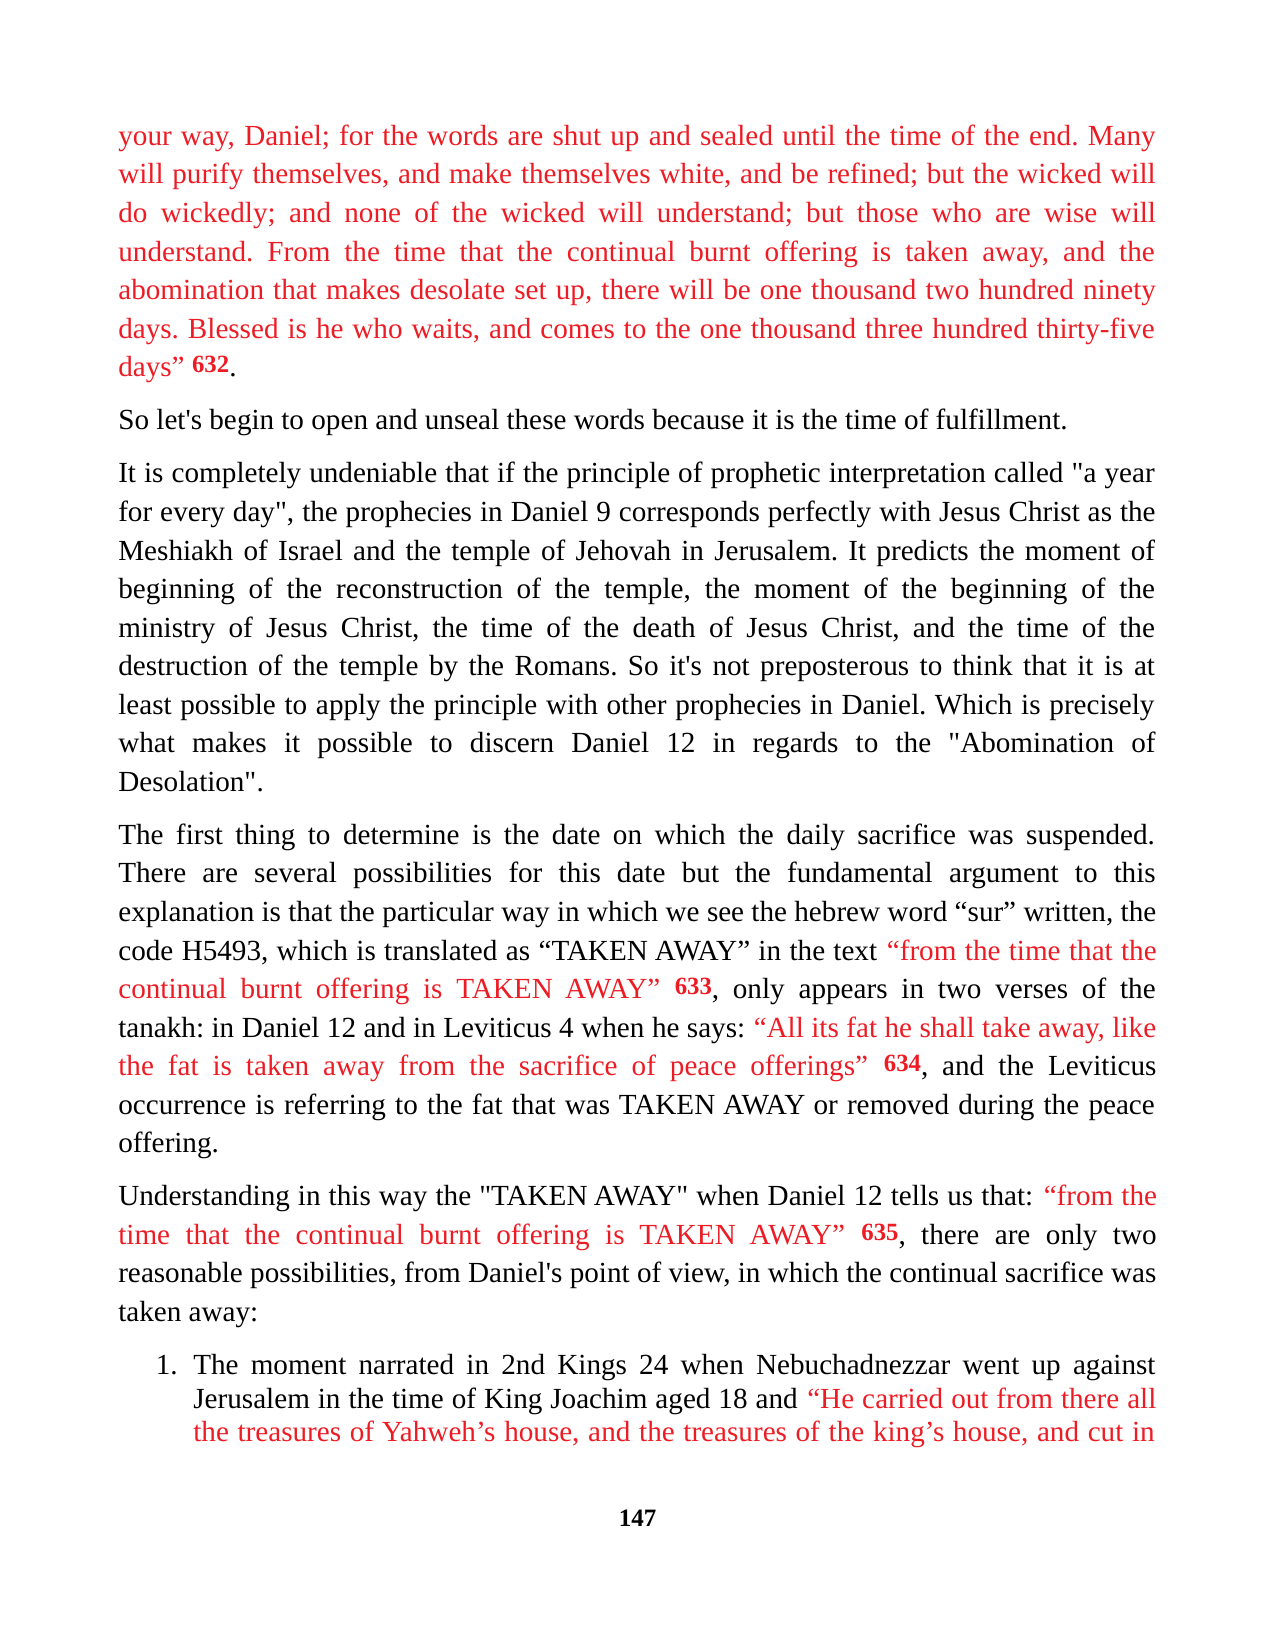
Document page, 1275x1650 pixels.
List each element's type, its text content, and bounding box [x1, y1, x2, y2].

text So let's begin to open and unseal these words because it is the time of fulfillment. [118, 402, 1157, 436]
text your way, Daniel; for the words are shut up and sealed until the time of the end. Many will purify themselves, and make themselves white, and be refined; but the wicked will do wickedly; and none of the wicked will understand; but those who are wise will understand. From the time that the continual burnt offering is taken away, and the abomination that makes desolate set up, there will be one thousand two hundred ninety days. Blessed is he who waits, and comes to the one thousand three hundred thirty-five days” . [118, 118, 1157, 383]
text The first thing to determine is the date on which the daily sacrifice was suspended. There are several possibilities for this date but the fundamental argument to this explanation is that the particular way in which we see the hebrew word “sur” written, the code H5493, which is translated as “TAKEN AWAY” in the text “from the time that the continual burnt offering is TAKEN AWAY” , only appears in two verses of the tanakh: in Daniel 12 and in Leviticus 4 when he says: “All its fat he shall take away, like the fat is taken away from the sacrifice of peace offerings” , and the Leviticus occurrence is referring to the fat that was TAKEN AWAY or removed during the peace offering. [118, 817, 1157, 1159]
list The moment narrated in 2nd Kings 24 when Nebuchadnezzar went up against Jerusalem in the time of King Joachim aged 18 and “He carried out from there all the treasures of Yahweh’s house, and the treasures of the king’s house, and cut in [156, 1347, 1157, 1448]
text Understanding in this way the "TAKEN AWAY" when Daniel 12 tells us that: “from the time that the continual burnt offering is TAKEN AWAY” , there are only two reasonable possibilities, from Daniel's point of view, in which the continual sacrifice was taken away: [118, 1178, 1157, 1328]
text It is completely undeniable that if the principle of prophetic interpretation called "a year for every day", the prophecies in Daniel 9 corresponds perfectly with Jesus Christ as the Meshiakh of Israel and the temple of Jehovah in Jerusalem. It predicts the moment of beginning of the reconstruction of the temple, the moment of the beginning of the ministry of Jesus Christ, the time of the death of Jesus Christ, and the time of the destruction of the temple by the Romans. So it's not preposterous to think that it is at least possible to apply the principle with other prophecies in Daniel. Which is precisely what makes it possible to discern Daniel 12 in regards to the "Abomination of Desolation". [118, 456, 1157, 797]
